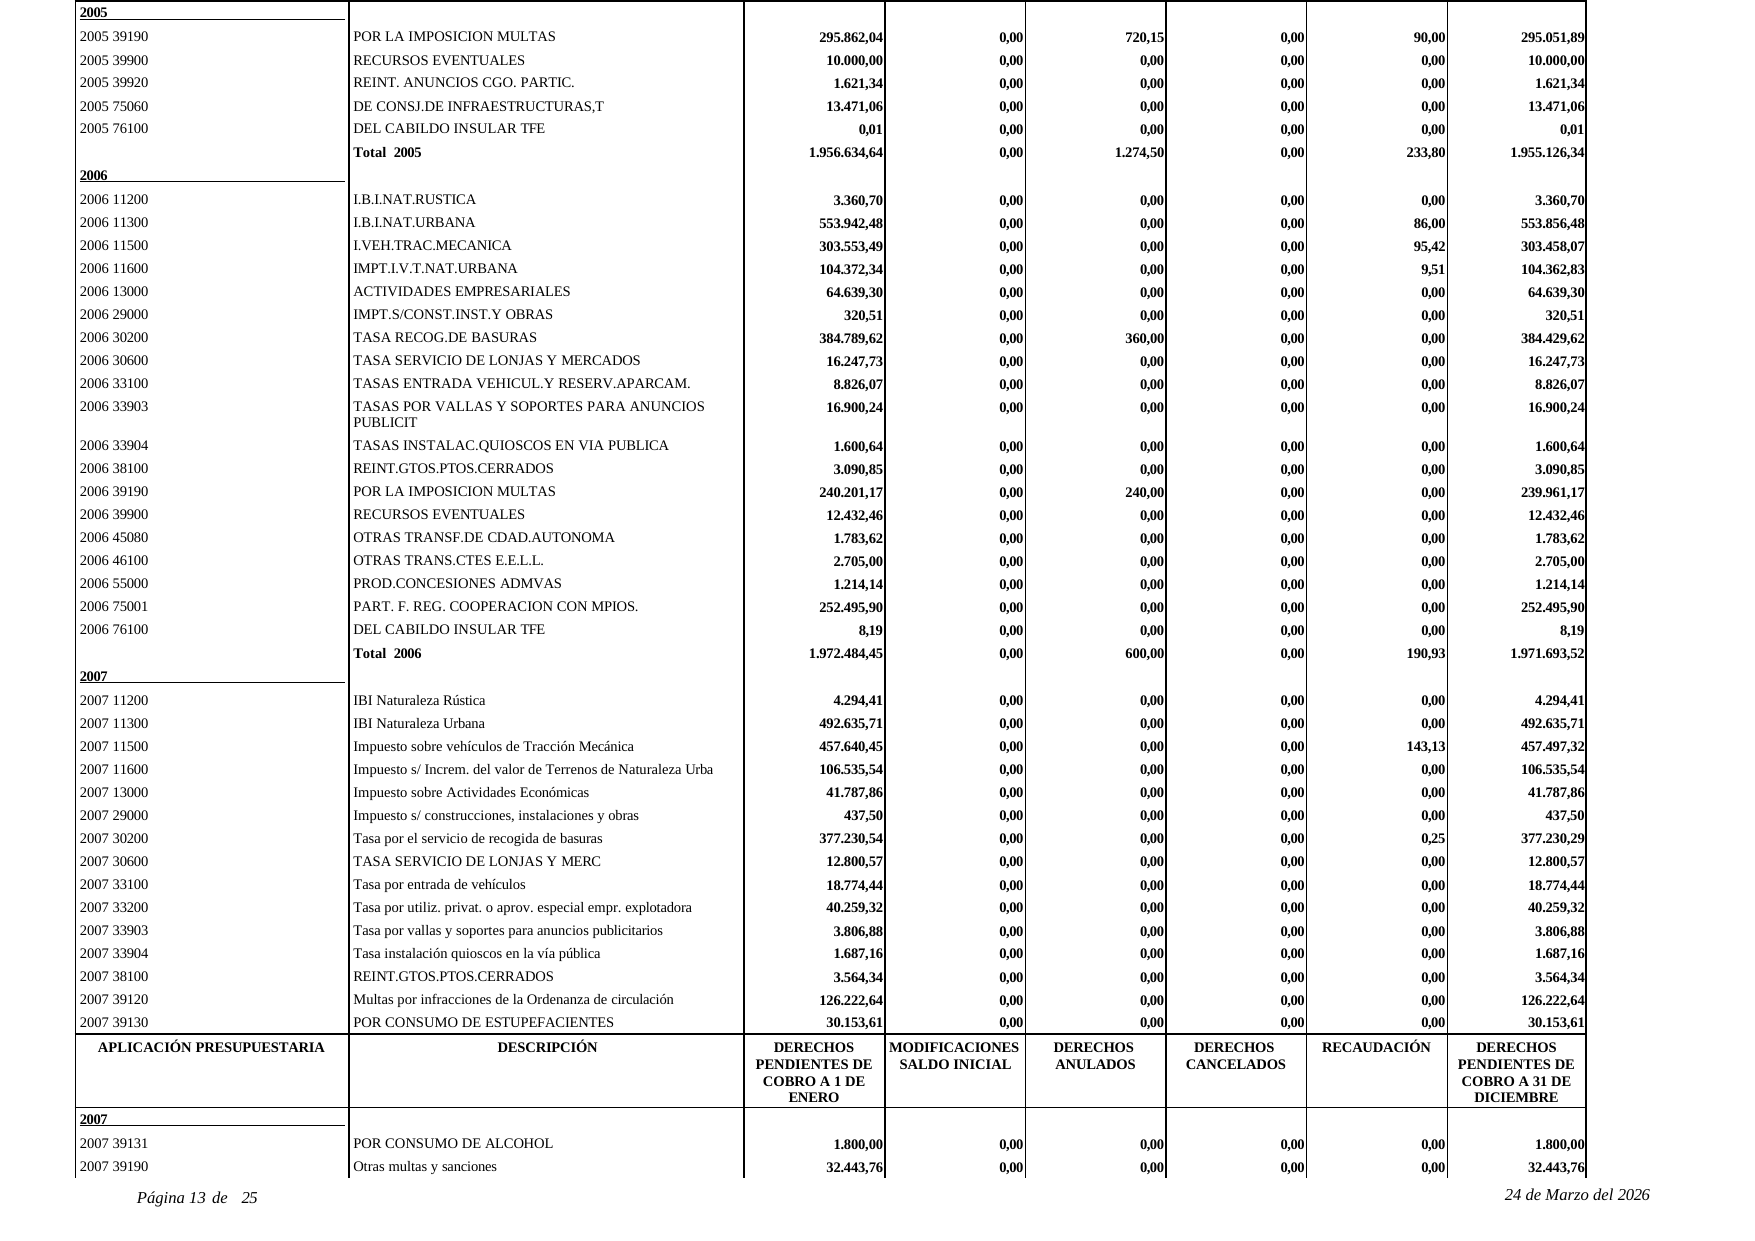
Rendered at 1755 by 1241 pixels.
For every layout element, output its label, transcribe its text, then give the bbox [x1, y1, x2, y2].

table_cell 0,00 [886, 350, 1025, 372]
table_cell 0,00 [1026, 712, 1165, 735]
table_cell 0,00 [1167, 642, 1306, 665]
table_cell 0,00 [886, 573, 1025, 595]
table_cell 2007 39120 [76, 988, 348, 1011]
table_cell 377.230,29 [1448, 827, 1585, 850]
table_cell 0,00 [886, 396, 1025, 434]
table_cell 0,00 [1026, 965, 1165, 988]
table_cell 0,00 [886, 1011, 1025, 1033]
table_cell 0,00 [886, 211, 1025, 234]
table_cell 0,00 [1167, 1011, 1306, 1033]
table_cell 2005 39900 [76, 49, 348, 72]
table_cell 2005 39190 [76, 24, 348, 49]
table_cell 0,00 [1307, 549, 1447, 572]
table_cell 2006 39190 [76, 480, 348, 503]
table_cell 0,00 [1307, 503, 1447, 526]
table_cell 0,00 [1167, 942, 1306, 965]
table_cell 0,00 [1026, 234, 1165, 257]
table_cell REINT. ANUNCIOS CGO. PARTIC. [350, 72, 743, 95]
table_cell 0,00 [1307, 712, 1447, 735]
table_cell 90,00 [1307, 24, 1447, 49]
table_cell 0,00 [1167, 350, 1306, 372]
table_cell [76, 141, 348, 164]
table_cell 492.635,71 [1448, 712, 1585, 735]
table_cell 10.000,00 [745, 49, 884, 72]
table_cell 0,00 [1167, 735, 1306, 758]
table_cell [745, 164, 884, 188]
table_cell 16.247,73 [745, 350, 884, 372]
table_cell 0,00 [1026, 1131, 1165, 1155]
table_cell [886, 2, 1025, 24]
table_cell 0,00 [1307, 873, 1447, 896]
table_cell 0,00 [886, 24, 1025, 49]
table_cell 0,00 [1167, 712, 1306, 735]
table_cell 0,00 [886, 118, 1025, 141]
table_cell 2006 45080 [76, 526, 348, 549]
table_cell 0,00 [1167, 434, 1306, 457]
table_cell 0,00 [1026, 396, 1165, 434]
table_cell [1448, 665, 1585, 688]
table_cell 0,00 [886, 942, 1025, 965]
table_cell 2006 33100 [76, 373, 348, 396]
table_cell 41.787,86 [745, 781, 884, 804]
table_cell 16.900,24 [745, 396, 884, 434]
table_cell [1167, 665, 1306, 688]
table_cell [1448, 2, 1585, 24]
table_cell 95,42 [1307, 234, 1447, 257]
table_cell 0,00 [1167, 503, 1306, 526]
table_cell 0,00 [1307, 280, 1447, 303]
table_cell 2007 11200 [76, 688, 348, 712]
table_cell 0,00 [1026, 735, 1165, 758]
table_cell [886, 164, 1025, 188]
table_cell 0,00 [1167, 573, 1306, 595]
table_cell 0,00 [1026, 688, 1165, 712]
table_cell 0,00 [886, 258, 1025, 280]
table_cell 1.600,64 [745, 434, 884, 457]
table_cell 0,00 [1026, 942, 1165, 965]
table_cell 0,00 [1307, 850, 1447, 873]
table_cell 0,00 [1026, 873, 1165, 896]
table_cell 0,00 [1167, 49, 1306, 72]
table_cell 303.458,07 [1448, 234, 1585, 257]
table_cell 0,00 [1167, 457, 1306, 480]
table_cell 0,00 [1167, 758, 1306, 781]
table_cell 0,00 [1307, 919, 1447, 942]
table_cell 0,00 [1307, 942, 1447, 965]
table_cell 0,00 [1026, 896, 1165, 919]
table_cell 1.687,16 [1448, 942, 1585, 965]
table_cell 2007 33100 [76, 873, 348, 896]
table_cell 1.274,50 [1026, 141, 1165, 164]
table_cell Impuesto sobre Actividades Económicas [350, 781, 743, 804]
table_cell 0,00 [1167, 595, 1306, 618]
table_cell 126.222,64 [745, 988, 884, 1011]
table_cell 0,00 [1026, 503, 1165, 526]
table_cell 2006 13000 [76, 280, 348, 303]
table_cell 0,00 [1307, 1011, 1447, 1033]
table_cell 0,00 [1026, 573, 1165, 595]
table_cell POR LA IMPOSICION MULTAS [350, 24, 743, 49]
table_cell 0,00 [1167, 827, 1306, 850]
table_cell 0,00 [886, 688, 1025, 712]
table_cell 18.774,44 [745, 873, 884, 896]
table_cell 1.621,34 [1448, 72, 1585, 95]
table_cell 3.360,70 [745, 188, 884, 211]
table_cell 0,00 [1167, 619, 1306, 642]
table_cell 0,00 [1026, 95, 1165, 118]
table_cell 0,00 [1307, 350, 1447, 372]
table_cell 2007 30200 [76, 827, 348, 850]
table_cell 0,00 [886, 72, 1025, 95]
table_cell 0,00 [1307, 595, 1447, 618]
table_cell IBI Naturaleza Rústica [350, 688, 743, 712]
table_cell 13.471,06 [1448, 95, 1585, 118]
table_header APLICACIÓN PRESUPUESTARIA [76, 1035, 348, 1107]
table_cell 0,00 [1307, 49, 1447, 72]
table_cell PROD.CONCESIONES ADMVAS [350, 573, 743, 595]
table_cell 0,00 [886, 965, 1025, 988]
table_cell 0,00 [1167, 988, 1306, 1011]
table_cell 0,00 [886, 896, 1025, 919]
table_cell 2006 39900 [76, 503, 348, 526]
table_cell 239.961,17 [1448, 480, 1585, 503]
table_cell 2007 11600 [76, 758, 348, 781]
table_cell 0,00 [1307, 896, 1447, 919]
table_cell 2006 11300 [76, 211, 348, 234]
table_cell 0,00 [1307, 326, 1447, 349]
table_cell 0,00 [1307, 1155, 1447, 1178]
table_cell 2005 39920 [76, 72, 348, 95]
table_cell [1026, 2, 1165, 24]
table_cell [886, 665, 1025, 688]
table_cell Impuesto sobre vehículos de Tracción Mecánica [350, 735, 743, 758]
table_cell 233,80 [1307, 141, 1447, 164]
table_cell 0,00 [1167, 258, 1306, 280]
table_cell 18.774,44 [1448, 873, 1585, 896]
table_cell DEL CABILDO INSULAR TFE [350, 118, 743, 141]
table_cell 2005 76100 [76, 118, 348, 141]
table_cell DEL CABILDO INSULAR TFE [350, 619, 743, 642]
table_cell 0,00 [1307, 804, 1447, 827]
table_cell 0,00 [886, 234, 1025, 257]
table_cell 3.564,34 [1448, 965, 1585, 988]
table_cell 13.471,06 [745, 95, 884, 118]
table_cell 2005 [76, 2, 348, 24]
table_cell [350, 2, 743, 24]
table_cell Total 2006 [350, 642, 743, 665]
table_cell 12.432,46 [745, 503, 884, 526]
table_cell REINT.GTOS.PTOS.CERRADOS [350, 965, 743, 988]
table_cell 0,00 [1026, 1155, 1165, 1178]
table_cell 240.201,17 [745, 480, 884, 503]
table_cell 0,00 [886, 873, 1025, 896]
table_cell 437,50 [1448, 804, 1585, 827]
table_cell Tasa por el servicio de recogida de basuras [350, 827, 743, 850]
table_cell 2006 33904 [76, 434, 348, 457]
table_cell 0,00 [1026, 350, 1165, 372]
table_cell 384.789,62 [745, 326, 884, 349]
table_cell [1167, 1108, 1306, 1131]
table_cell 0,00 [1026, 595, 1165, 618]
table_cell 1.956.634,64 [745, 141, 884, 164]
table_cell 8.826,07 [745, 373, 884, 396]
table_cell 553.942,48 [745, 211, 884, 234]
table_cell 2007 33200 [76, 896, 348, 919]
table_cell 12.800,57 [1448, 850, 1585, 873]
table_cell 2005 75060 [76, 95, 348, 118]
table_cell [350, 1108, 743, 1131]
table_cell 1.800,00 [745, 1131, 884, 1155]
table_cell 0,00 [886, 827, 1025, 850]
table_cell 0,00 [1307, 118, 1447, 141]
table_cell 0,00 [886, 49, 1025, 72]
table_cell 8.826,07 [1448, 373, 1585, 396]
table_cell 1.214,14 [1448, 573, 1585, 595]
table_cell 0,00 [1167, 95, 1306, 118]
table_cell 457.497,32 [1448, 735, 1585, 758]
table_cell [1026, 665, 1165, 688]
table_cell 64.639,30 [1448, 280, 1585, 303]
table_cell 41.787,86 [1448, 781, 1585, 804]
table_cell 9,51 [1307, 258, 1447, 280]
table_cell [886, 1108, 1025, 1131]
table_cell 0,00 [1307, 619, 1447, 642]
table_cell 2007 39190 [76, 1155, 348, 1178]
table_cell 0,00 [1307, 396, 1447, 434]
table_cell 0,00 [1307, 434, 1447, 457]
table_cell 0,00 [1167, 304, 1306, 326]
table_cell 0,00 [1307, 688, 1447, 712]
table_cell 0,00 [886, 526, 1025, 549]
table_cell 0,00 [1026, 1011, 1165, 1033]
table_cell 0,00 [1167, 234, 1306, 257]
table_cell 0,00 [1307, 304, 1447, 326]
table_cell 0,00 [1307, 457, 1447, 480]
table_cell 0,00 [886, 549, 1025, 572]
table_cell TASAS INSTALAC.QUIOSCOS EN VIA PUBLICA [350, 434, 743, 457]
table_cell 143,13 [1307, 735, 1447, 758]
table_cell 1.972.484,45 [745, 642, 884, 665]
table_cell 190,93 [1307, 642, 1447, 665]
table_cell 360,00 [1026, 326, 1165, 349]
table_cell 0,00 [886, 434, 1025, 457]
table_cell 252.495,90 [745, 595, 884, 618]
table_cell Impuesto s/ Increm. del valor de Terrenos de Naturaleza Urba [350, 758, 743, 781]
table_cell 2006 75001 [76, 595, 348, 618]
table_cell 0,00 [1167, 804, 1306, 827]
table_cell 0,00 [886, 280, 1025, 303]
table_cell 0,00 [1026, 758, 1165, 781]
table_cell 2007 33903 [76, 919, 348, 942]
table_cell 0,00 [886, 735, 1025, 758]
table_cell POR CONSUMO DE ALCOHOL [350, 1131, 743, 1155]
table_cell 0,00 [1026, 258, 1165, 280]
table_cell 0,00 [1026, 919, 1165, 942]
table_cell 0,00 [1026, 72, 1165, 95]
table_cell 240,00 [1026, 480, 1165, 503]
table_cell [1026, 1108, 1165, 1131]
table_cell [1448, 164, 1585, 188]
table_cell 0,00 [886, 188, 1025, 211]
table_cell 106.535,54 [1448, 758, 1585, 781]
table_cell 720,15 [1026, 24, 1165, 49]
table_cell 3.090,85 [745, 457, 884, 480]
table_cell I.VEH.TRAC.MECANICA [350, 234, 743, 257]
table_cell 2006 38100 [76, 457, 348, 480]
table_cell 32.443,76 [1448, 1155, 1585, 1178]
table_cell 0,00 [1167, 896, 1306, 919]
table_cell POR CONSUMO DE ESTUPEFACIENTES [350, 1011, 743, 1033]
table_cell 0,00 [1167, 72, 1306, 95]
table_cell 0,00 [1026, 49, 1165, 72]
table_cell 0,00 [1307, 1131, 1447, 1155]
table_cell 0,00 [1026, 549, 1165, 572]
table_cell 0,00 [886, 758, 1025, 781]
table_cell RECURSOS EVENTUALES [350, 49, 743, 72]
table_cell 2007 [76, 665, 348, 688]
table_cell [745, 665, 884, 688]
table_cell 40.259,32 [1448, 896, 1585, 919]
table_cell 106.535,54 [745, 758, 884, 781]
table_cell DE CONSJ.DE INFRAESTRUCTURAS,T [350, 95, 743, 118]
table_cell 0,00 [1026, 304, 1165, 326]
table_cell 0,25 [1307, 827, 1447, 850]
table_cell 0,00 [1026, 827, 1165, 850]
table_cell 0,00 [1026, 457, 1165, 480]
table_cell 600,00 [1026, 642, 1165, 665]
table_cell 30.153,61 [745, 1011, 884, 1033]
table_cell [1307, 1108, 1447, 1131]
table_cell 126.222,64 [1448, 988, 1585, 1011]
table_cell 0,00 [1307, 188, 1447, 211]
table_cell 2006 30600 [76, 350, 348, 372]
table_cell [1026, 164, 1165, 188]
table_cell 2007 33904 [76, 942, 348, 965]
table_cell Tasa por entrada de vehículos [350, 873, 743, 896]
table_cell 303.553,49 [745, 234, 884, 257]
table_cell 0,00 [1026, 280, 1165, 303]
table_cell 0,01 [1448, 118, 1585, 141]
table_cell 2006 46100 [76, 549, 348, 572]
table_cell 1.800,00 [1448, 1131, 1585, 1155]
table_cell 3.360,70 [1448, 188, 1585, 211]
table_cell 86,00 [1307, 211, 1447, 234]
table_cell IMPT.S/CONST.INST.Y OBRAS [350, 304, 743, 326]
table_cell 0,00 [1307, 95, 1447, 118]
table_cell 64.639,30 [745, 280, 884, 303]
table_cell 0,00 [1026, 781, 1165, 804]
table_cell 104.372,34 [745, 258, 884, 280]
table_cell 0,00 [886, 373, 1025, 396]
table_cell 0,00 [886, 326, 1025, 349]
table_cell 2007 13000 [76, 781, 348, 804]
table_cell TASAS POR VALLAS Y SOPORTES PARA ANUNCIOS PUBLICIT [350, 396, 743, 434]
table_cell 3.806,88 [1448, 919, 1585, 942]
table_cell 0,00 [1167, 1155, 1306, 1178]
table_cell [745, 2, 884, 24]
table_cell 320,51 [1448, 304, 1585, 326]
table_cell [1448, 1108, 1585, 1131]
table_cell Total 2005 [350, 141, 743, 164]
table_cell 8,19 [745, 619, 884, 642]
table_cell 1.971.693,52 [1448, 642, 1585, 665]
table_cell 0,00 [886, 141, 1025, 164]
table_cell 8,19 [1448, 619, 1585, 642]
table_cell 0,00 [886, 988, 1025, 1011]
table_cell 0,00 [1167, 919, 1306, 942]
table_cell 0,00 [1167, 326, 1306, 349]
table_cell I.B.I.NAT.URBANA [350, 211, 743, 234]
table_cell 3.090,85 [1448, 457, 1585, 480]
table_cell 0,00 [1307, 480, 1447, 503]
table_cell 0,00 [1307, 781, 1447, 804]
table_cell Otras multas y sanciones [350, 1155, 743, 1178]
table_cell 320,51 [745, 304, 884, 326]
table_cell 553.856,48 [1448, 211, 1585, 234]
table_cell [1307, 665, 1447, 688]
table_cell 0,00 [886, 1131, 1025, 1155]
table_cell [350, 164, 743, 188]
table_cell 0,00 [1307, 758, 1447, 781]
table_cell 0,00 [1167, 396, 1306, 434]
table_cell [1167, 164, 1306, 188]
table_cell 2007 11300 [76, 712, 348, 735]
table_cell 0,00 [1167, 118, 1306, 141]
table_cell 2.705,00 [1448, 549, 1585, 572]
table_cell RECURSOS EVENTUALES [350, 503, 743, 526]
table_cell 0,00 [886, 595, 1025, 618]
table_cell 2007 29000 [76, 804, 348, 827]
table_cell 0,00 [1167, 549, 1306, 572]
table_cell 2006 55000 [76, 573, 348, 595]
table_cell TASA SERVICIO DE LONJAS Y MERC [350, 850, 743, 873]
table_cell 0,00 [886, 781, 1025, 804]
table_cell 0,00 [886, 95, 1025, 118]
table_cell 1.955.126,34 [1448, 141, 1585, 164]
table_cell [350, 665, 743, 688]
table_cell 2006 76100 [76, 619, 348, 642]
table_cell REINT.GTOS.PTOS.CERRADOS [350, 457, 743, 480]
table_cell 2.705,00 [745, 549, 884, 572]
table_cell 0,00 [1026, 526, 1165, 549]
table_cell ACTIVIDADES EMPRESARIALES [350, 280, 743, 303]
table_cell 0,00 [1167, 280, 1306, 303]
table_cell 0,00 [1307, 988, 1447, 1011]
table_cell 0,00 [1307, 965, 1447, 988]
table_cell 3.564,34 [745, 965, 884, 988]
table_cell IMPT.I.V.T.NAT.URBANA [350, 258, 743, 280]
table_cell 0,00 [886, 919, 1025, 942]
table_cell 384.429,62 [1448, 326, 1585, 349]
table_cell 104.362,83 [1448, 258, 1585, 280]
table_header DERECHOS CANCELADOS [1167, 1035, 1306, 1107]
table_cell 0,00 [886, 304, 1025, 326]
table_cell 0,00 [1026, 188, 1165, 211]
table_cell Tasa por vallas y soportes para anuncios publicitarios [350, 919, 743, 942]
table_cell 4.294,41 [745, 688, 884, 712]
table_cell 2007 30600 [76, 850, 348, 873]
table_cell 492.635,71 [745, 712, 884, 735]
table_cell 0,00 [1167, 688, 1306, 712]
table_cell 2006 11200 [76, 188, 348, 211]
table_cell 0,00 [1026, 434, 1165, 457]
table_cell 0,00 [1026, 988, 1165, 1011]
table_cell 0,00 [1167, 24, 1306, 49]
table_cell 16.900,24 [1448, 396, 1585, 434]
table_cell 252.495,90 [1448, 595, 1585, 618]
table_header DERECHOS ANULADOS [1026, 1035, 1165, 1107]
table_cell 2007 [76, 1108, 348, 1131]
table_cell 0,00 [1167, 480, 1306, 503]
table_cell 2006 11600 [76, 258, 348, 280]
table_cell 30.153,61 [1448, 1011, 1585, 1033]
table_cell 0,00 [1167, 373, 1306, 396]
table_header MODIFICACIONES SALDO INICIAL [886, 1035, 1025, 1107]
table_cell POR LA IMPOSICION MULTAS [350, 480, 743, 503]
table_cell 0,00 [1026, 804, 1165, 827]
table_cell 0,00 [1167, 965, 1306, 988]
table_cell [1307, 2, 1447, 24]
table_cell 0,00 [886, 619, 1025, 642]
table_cell 2007 39131 [76, 1131, 348, 1155]
table_cell 0,00 [1167, 873, 1306, 896]
table_cell 0,00 [886, 1155, 1025, 1178]
table_cell 0,00 [1167, 141, 1306, 164]
table_cell 10.000,00 [1448, 49, 1585, 72]
table_cell 0,00 [1167, 781, 1306, 804]
table_cell [745, 1108, 884, 1131]
table_cell 2007 11500 [76, 735, 348, 758]
table_cell 0,00 [886, 642, 1025, 665]
table_cell Multas por infracciones de la Ordenanza de circulación [350, 988, 743, 1011]
table_cell OTRAS TRANS.CTES E.E.L.L. [350, 549, 743, 572]
table_header DESCRIPCIÓN [350, 1035, 743, 1107]
table_header RECAUDACIÓN [1307, 1035, 1447, 1107]
table_cell 0,00 [1307, 373, 1447, 396]
table_cell TASA SERVICIO DE LONJAS Y MERCADOS [350, 350, 743, 372]
table_cell 0,00 [1167, 850, 1306, 873]
table_cell 0,00 [1026, 118, 1165, 141]
table_cell 0,01 [745, 118, 884, 141]
table_cell 2006 33903 [76, 396, 348, 434]
table_cell 4.294,41 [1448, 688, 1585, 712]
table_cell 377.230,54 [745, 827, 884, 850]
table_cell 2006 30200 [76, 326, 348, 349]
table_cell 0,00 [1167, 1131, 1306, 1155]
table_cell 1.214,14 [745, 573, 884, 595]
table_cell [1307, 164, 1447, 188]
table_header DERECHOS PENDIENTES DE COBRO A 31 DE DICIEMBRE [1448, 1035, 1585, 1107]
table_cell 1.687,16 [745, 942, 884, 965]
table_cell 1.621,34 [745, 72, 884, 95]
table_cell 0,00 [1167, 211, 1306, 234]
table_cell I.B.I.NAT.RUSTICA [350, 188, 743, 211]
table_cell 32.443,76 [745, 1155, 884, 1178]
table_cell 1.783,62 [1448, 526, 1585, 549]
table_cell 457.640,45 [745, 735, 884, 758]
table_cell 0,00 [1307, 526, 1447, 549]
table_cell 0,00 [886, 712, 1025, 735]
table_cell 0,00 [1307, 573, 1447, 595]
table_cell 3.806,88 [745, 919, 884, 942]
table_cell 0,00 [1167, 188, 1306, 211]
table_cell 437,50 [745, 804, 884, 827]
table_cell Tasa instalación quioscos en la vía pública [350, 942, 743, 965]
table_cell 0,00 [886, 850, 1025, 873]
table_cell 2007 39130 [76, 1011, 348, 1033]
table_cell 0,00 [886, 804, 1025, 827]
table_cell 40.259,32 [745, 896, 884, 919]
table_cell Impuesto s/ construcciones, instalaciones y obras [350, 804, 743, 827]
table_cell IBI Naturaleza Urbana [350, 712, 743, 735]
table_cell [76, 642, 348, 665]
table_cell 2006 [76, 164, 348, 188]
table_cell 295.862,04 [745, 24, 884, 49]
table_cell TASA RECOG.DE BASURAS [350, 326, 743, 349]
table_cell OTRAS TRANSF.DE CDAD.AUTONOMA [350, 526, 743, 549]
table_cell 2006 11500 [76, 234, 348, 257]
table_cell [1167, 2, 1306, 24]
table_cell 2006 29000 [76, 304, 348, 326]
table_cell 295.051,89 [1448, 24, 1585, 49]
table_cell 0,00 [886, 503, 1025, 526]
table_cell 0,00 [886, 480, 1025, 503]
table_cell 12.800,57 [745, 850, 884, 873]
table_cell 1.600,64 [1448, 434, 1585, 457]
table_cell 16.247,73 [1448, 350, 1585, 372]
table_cell TASAS ENTRADA VEHICUL.Y RESERV.APARCAM. [350, 373, 743, 396]
table_cell 0,00 [886, 457, 1025, 480]
table_cell 0,00 [1307, 72, 1447, 95]
table_cell 2007 38100 [76, 965, 348, 988]
table_cell 0,00 [1026, 373, 1165, 396]
table_cell PART. F. REG. COOPERACION CON MPIOS. [350, 595, 743, 618]
table_cell 0,00 [1026, 619, 1165, 642]
table_cell 0,00 [1026, 211, 1165, 234]
table_cell 12.432,46 [1448, 503, 1585, 526]
table_cell 1.783,62 [745, 526, 884, 549]
table_cell 0,00 [1026, 850, 1165, 873]
table_header DERECHOS PENDIENTES DE COBRO A 1 DE ENERO [745, 1035, 884, 1107]
table_cell 0,00 [1167, 526, 1306, 549]
table_cell Tasa por utiliz. privat. o aprov. especial empr. explotadora [350, 896, 743, 919]
